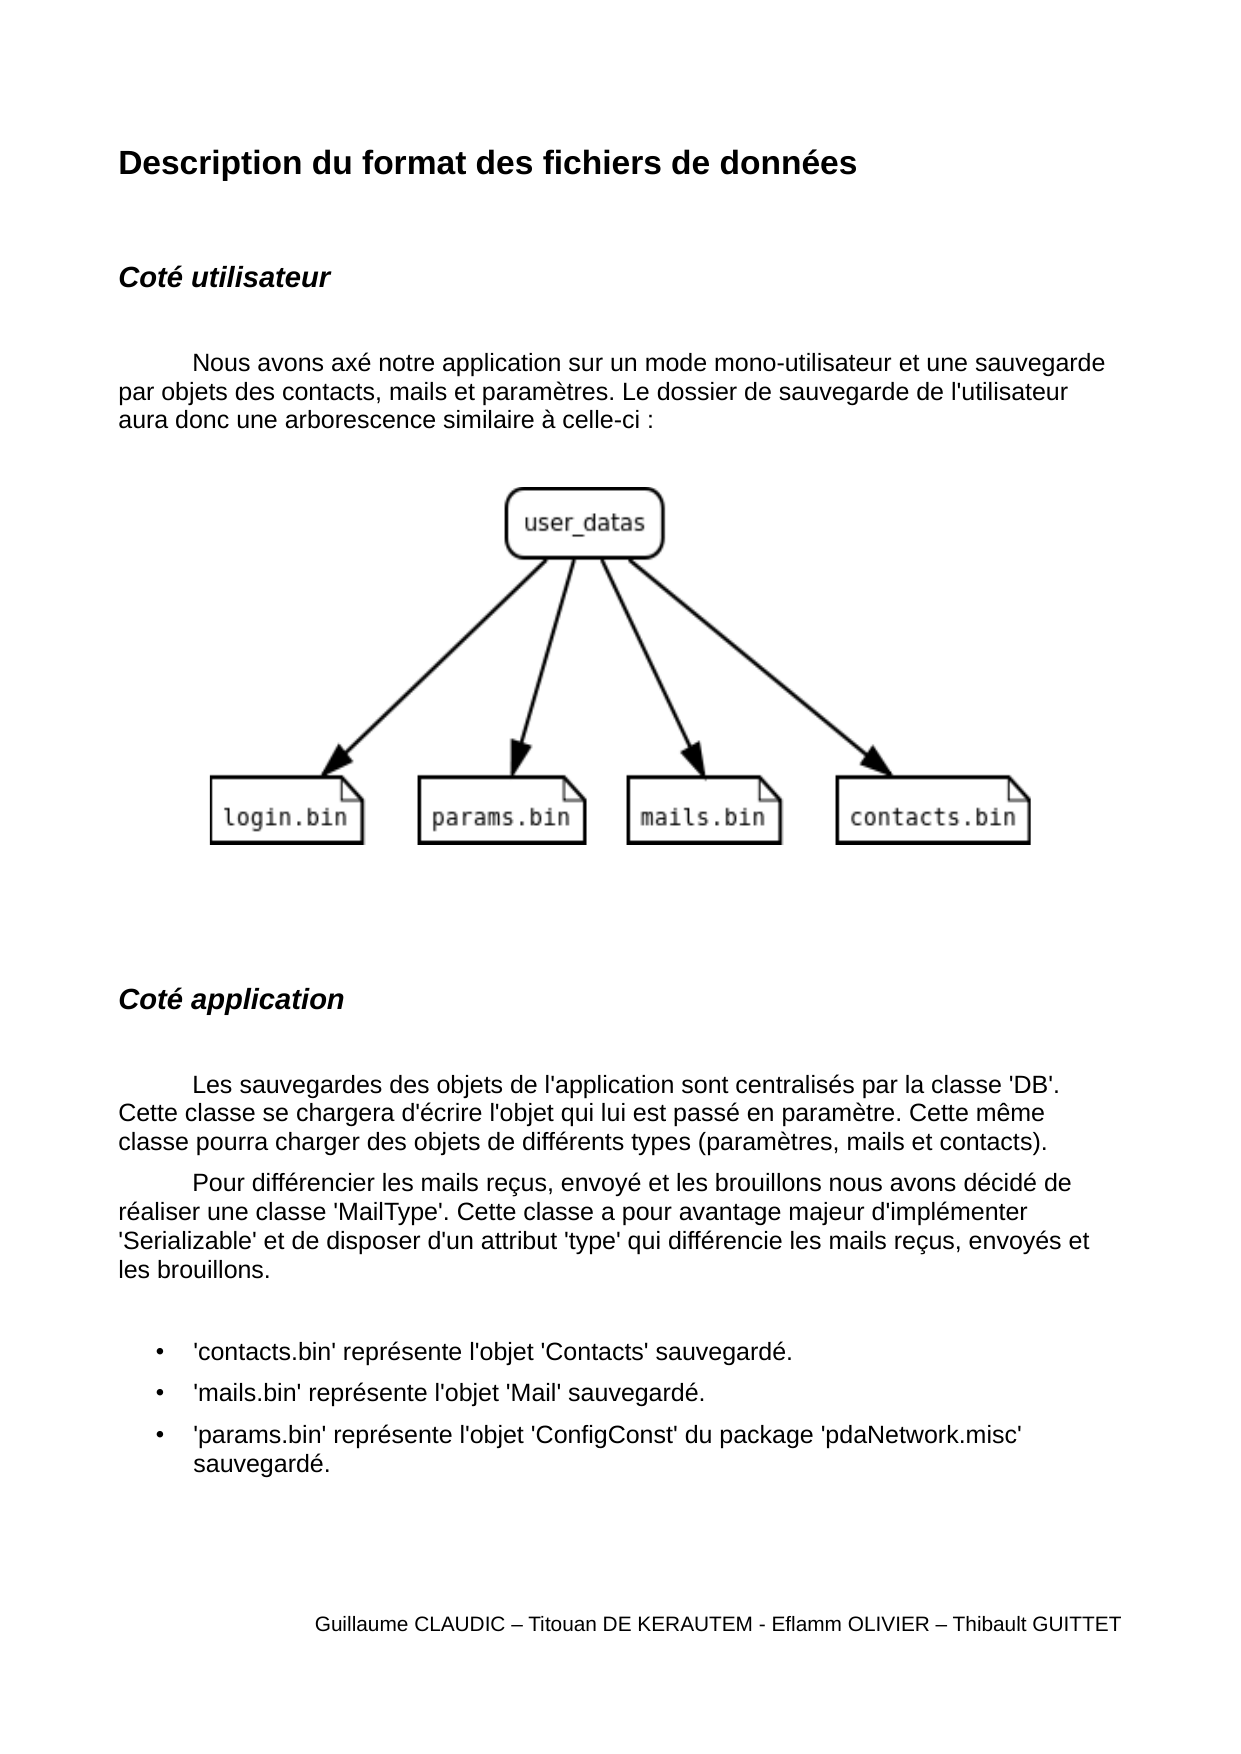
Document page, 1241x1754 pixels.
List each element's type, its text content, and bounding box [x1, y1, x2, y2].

list 'contacts.bin' représente l'objet 'Contacts' sauvegardé. [156, 1337, 1122, 1366]
picture [209, 487, 1031, 845]
text Les sauvegardes des objets de l'application sont centralisés par la classe 'DB'. Cette classe se chargera d'écrire l'objet qui lui est passé en paramètre. Cette même classe pourra charger des objets de différents types (paramètres, mails et contacts). [118, 1069, 1122, 1156]
text Nous avons axé notre application sur un mode mono-utilisateur et une sauvegarde par objets des contacts, mails et paramètres. Le dossier de sauvegarde de l'utilisateur aura donc une arborescence similaire à celle-ci : [118, 348, 1122, 434]
subtitle Coté application [118, 982, 1122, 1016]
subtitle Description du format des fichiers de données [118, 143, 1122, 182]
list 'params.bin' représente l'objet 'ConfigConst' du package 'pdaNetwork.misc' sauvegardé. [156, 1420, 1122, 1477]
list 'mails.bin' représente l'objet 'Mail' sauvegardé. [156, 1378, 1122, 1407]
subtitle Coté utilisateur [118, 261, 1122, 294]
text Pour différencier les mails reçus, envoyé et les brouillons nous avons décidé de réaliser une classe 'MailType'. Cette classe a pour avantage majeur d'implémenter 'Serializable' et de disposer d'un attribut 'type' qui différencie les mails reçus, envoyés et les brouillons. [118, 1168, 1122, 1283]
